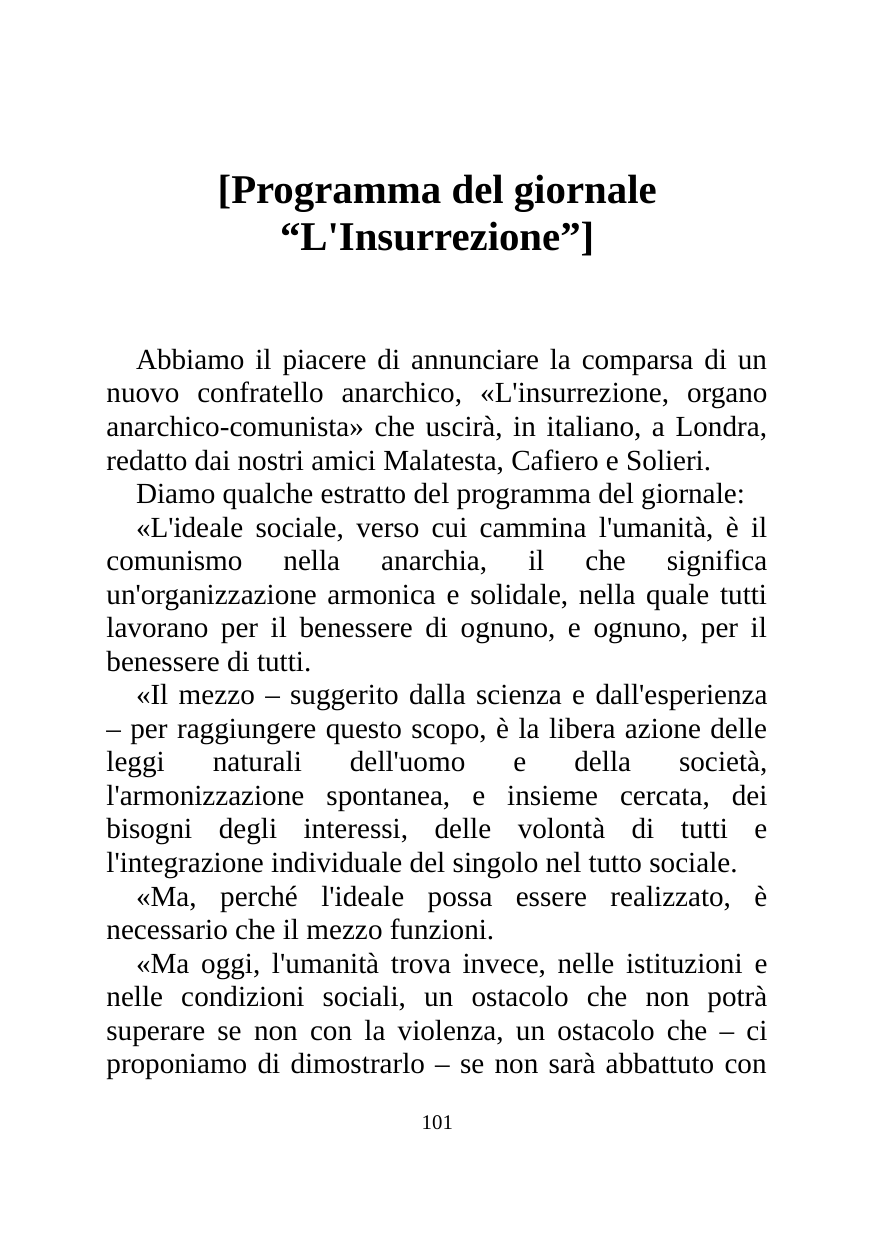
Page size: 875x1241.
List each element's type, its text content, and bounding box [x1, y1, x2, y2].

text «Ma oggi, l'umanità trova invece, nelle istituzioni e nelle condizioni sociali, un ostacolo che non potrà superare se non con la violenza, un ostacolo che – ci proponiamo di dimostrarlo – se non sarà abbattuto con [106, 946, 768, 1080]
subtitle [Programma del giornale “L'Insurrezione”] [106, 165, 768, 259]
text Abbiamo il piacere di annunciare la comparsa di un nuovo confratello anarchico, «L'insurrezione, organo anarchico-comunista» che uscirà, in italiano, a Londra, redatto dai nostri amici Malatesta, Cafiero e Solieri. [106, 342, 768, 476]
text Diamo qualche estratto del programma del giornale: [106, 476, 768, 510]
text «L'ideale sociale, verso cui cammina l'umanità, è il comunismo nella anarchia, il che significa un'organizzazione armonica e solidale, nella quale tutti lavorano per il benessere di ognuno, e ognuno, per il benessere di tutti. [106, 510, 768, 677]
text «Ma, perché l'ideale possa essere realizzato, è necessario che il mezzo funzioni. [106, 879, 768, 946]
text «Il mezzo – suggerito dalla scienza e dall'esperienza – per raggiungere questo scopo, è la libera azione delle leggi naturali dell'uomo e della società, l'armonizzazione spontanea, e insieme cercata, dei bisogni degli interessi, delle volontà di tutti e l'integrazione individuale del singolo nel tutto sociale. [106, 677, 768, 879]
